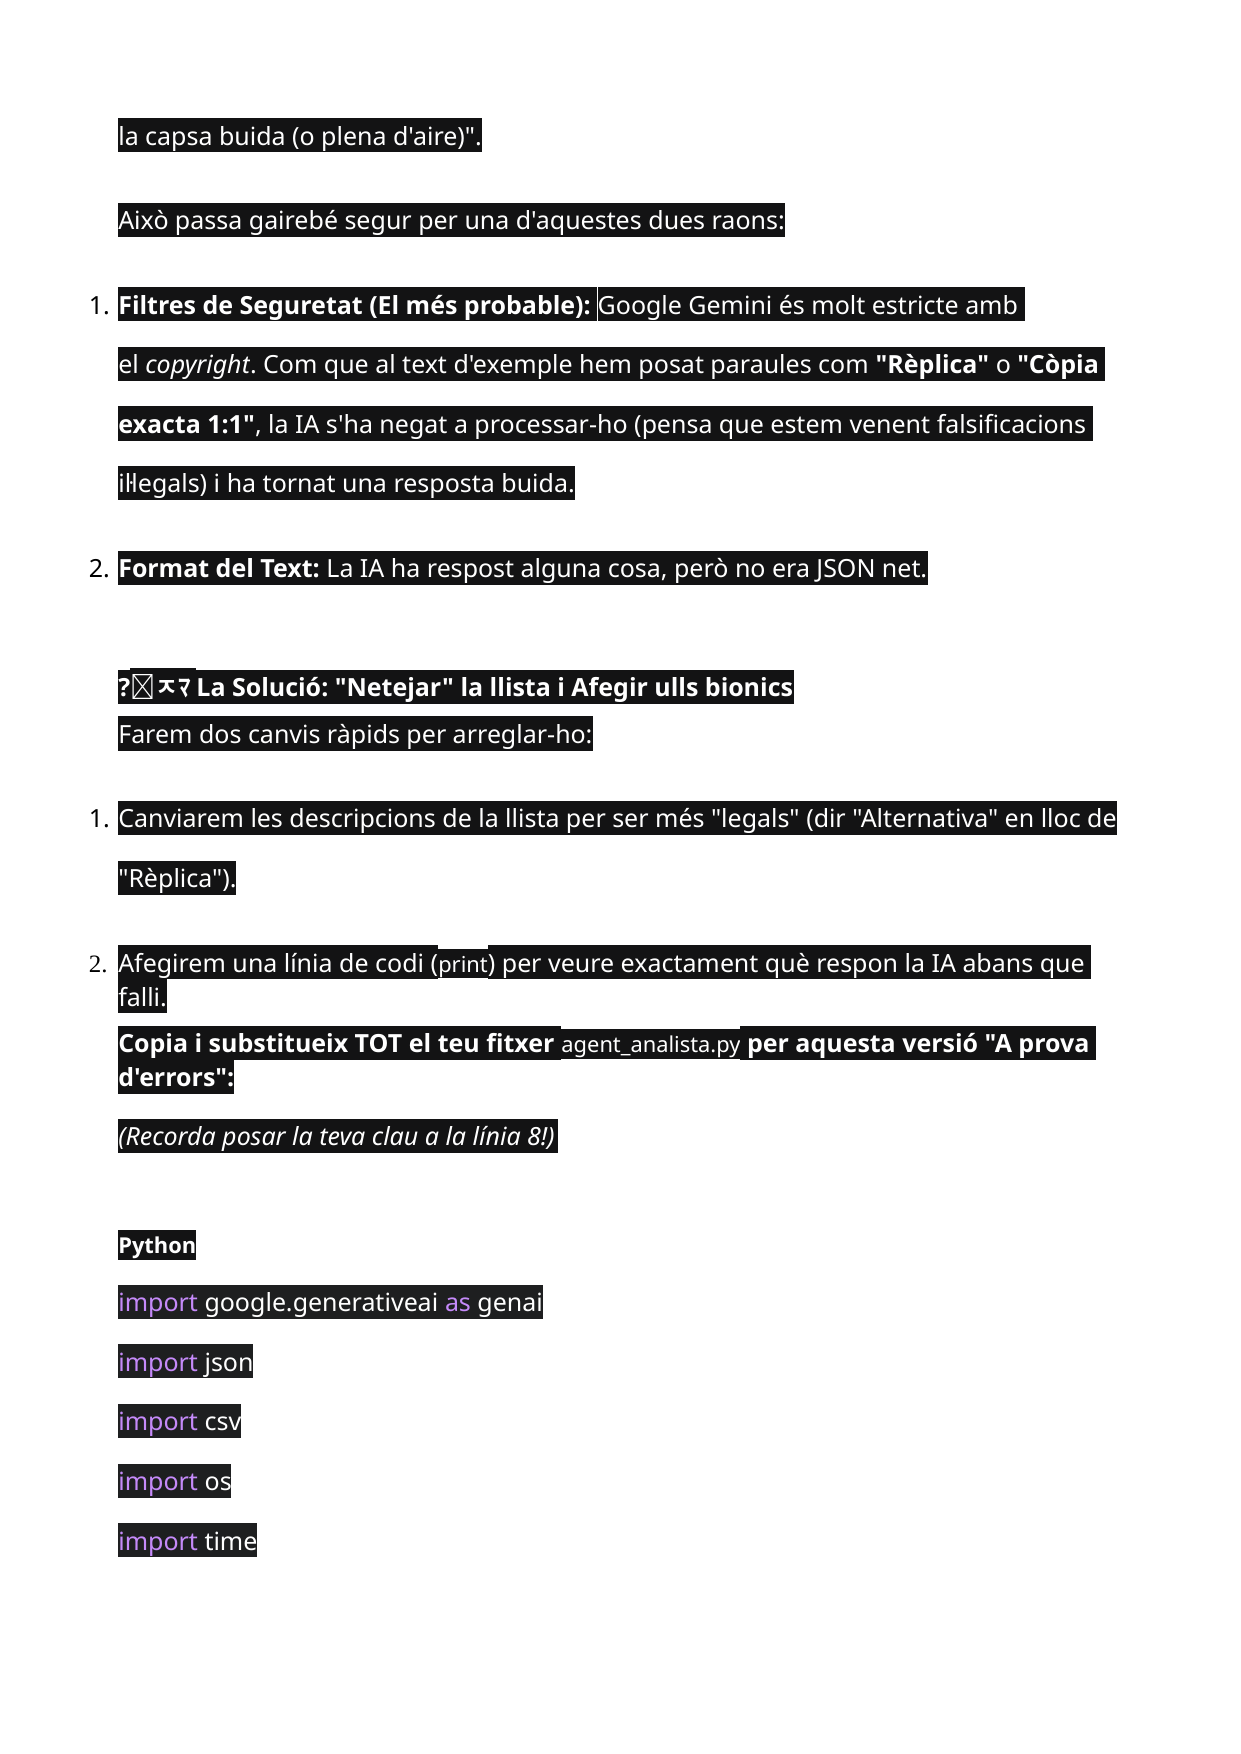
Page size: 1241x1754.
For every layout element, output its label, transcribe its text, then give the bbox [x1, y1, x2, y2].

list Afegirem una línia de codi (print) per veure exactament què respon la IA abans que falli. [118, 945, 1122, 1013]
subtitle ?￯ﾸﾏ La Solució: "Netejar" la llista i Afegir ulls bionics [118, 666, 1122, 704]
text import json [118, 1344, 1122, 1378]
text Això passa gairebé segur per una d'aquestes dues raons: [118, 203, 1122, 237]
text la capsa buida (o plena d'aire)". [118, 118, 1122, 152]
text import time [118, 1523, 1122, 1557]
text Python [118, 1228, 1122, 1260]
list Canviarem les descripcions de la llista per ser més "legals" (dir "Alternativa" en lloc de "Rèplica"). [118, 801, 1122, 895]
text Farem dos canvis ràpids per arreglar-ho: [118, 716, 1122, 751]
text import os [118, 1463, 1122, 1498]
text (Recorda posar la teva clau a la línia 8!) [118, 1119, 1122, 1153]
list Format del Text: La IA ha respost alguna cosa, però no era JSON net. [118, 551, 1122, 585]
list Filtres de Seguretat (El més probable): Google Gemini és molt estricte amb el copyright. Com que al text d'exemple hem posat paraules com "Rèplica" o "Còpia exacta 1:1", la IA s'ha negat a processar-ho (pensa que estem venent falsificacions il·legals) i ha tornat una resposta buida. [118, 287, 1122, 500]
text Copia i substitueix TOT el teu fitxer agent_analista.py per aquesta versió "A prova d'errors": [118, 1026, 1122, 1094]
text import csv [118, 1404, 1122, 1438]
text import google.generativeai as genai [118, 1285, 1122, 1319]
